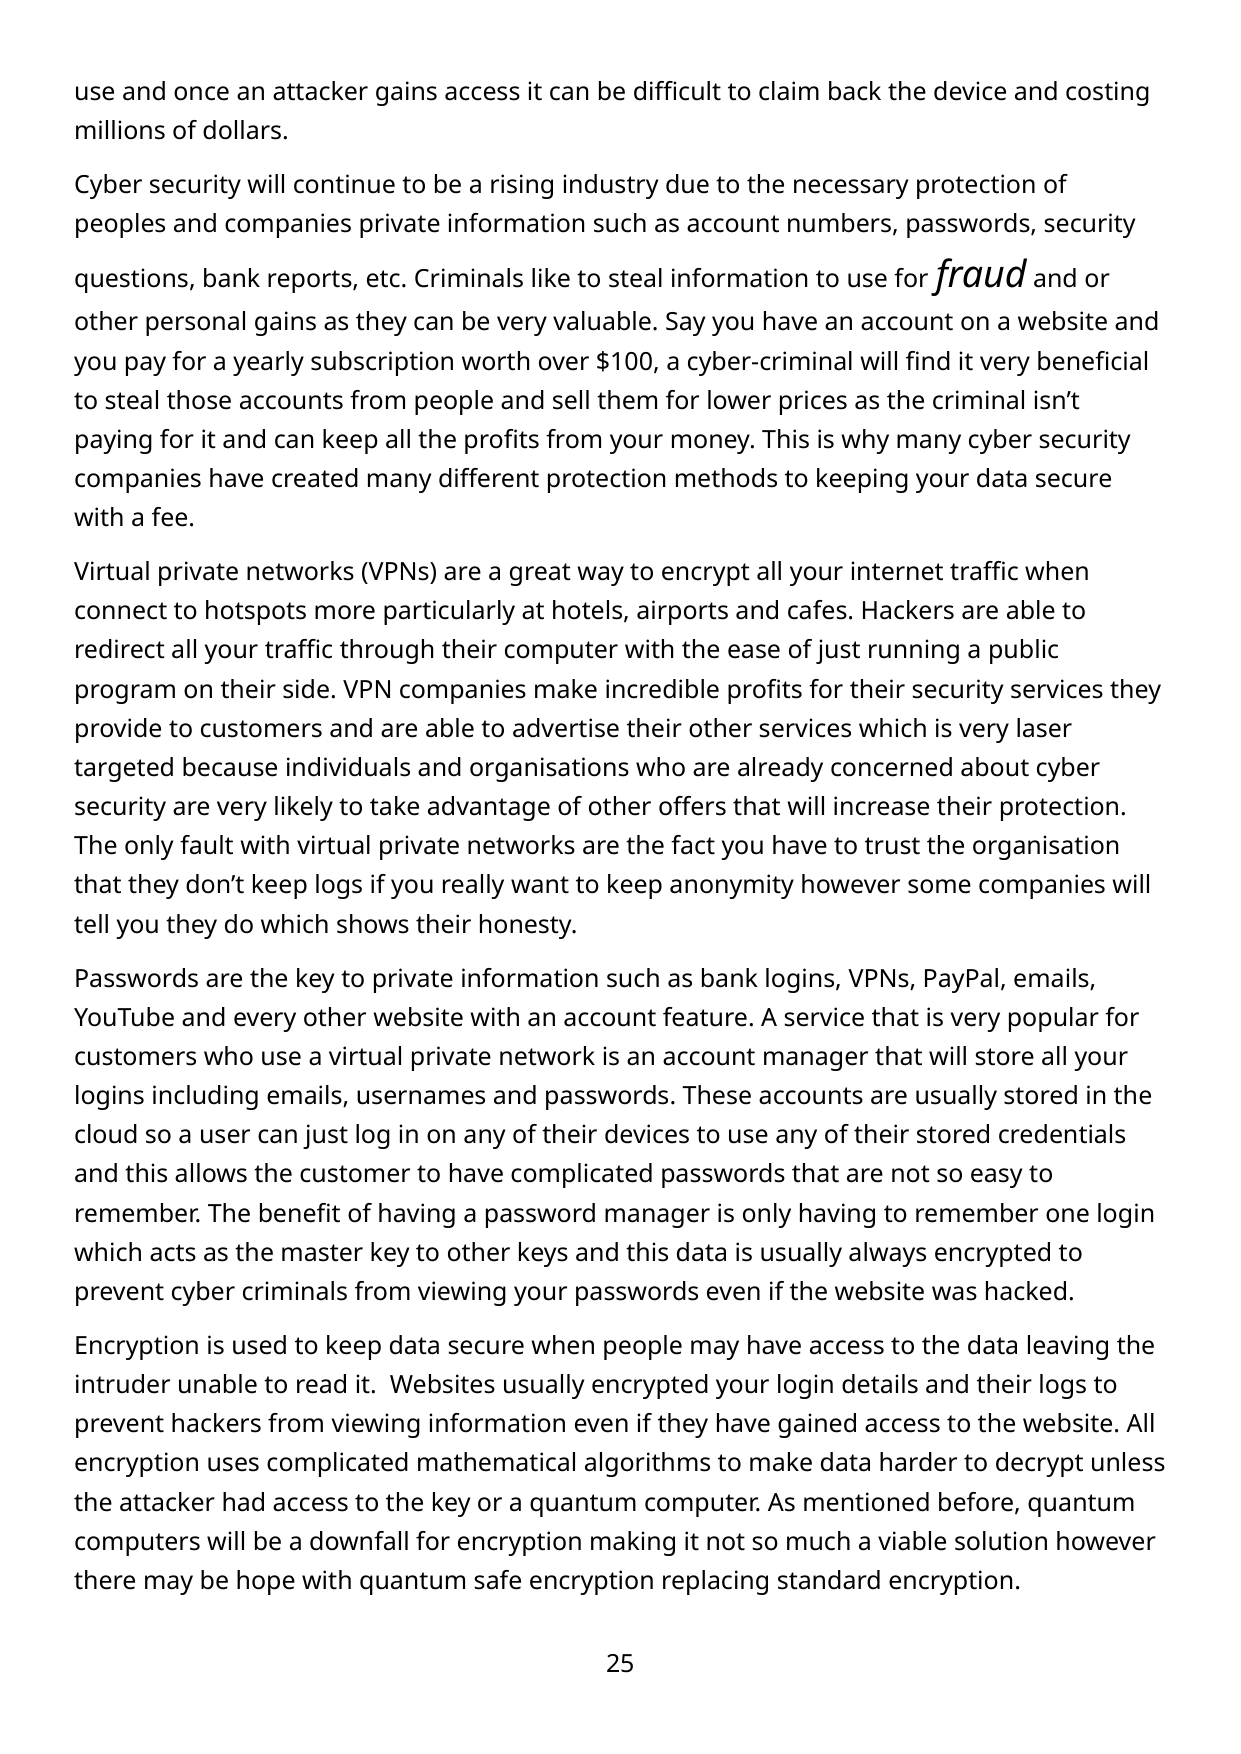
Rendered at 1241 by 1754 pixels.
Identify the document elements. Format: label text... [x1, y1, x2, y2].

text Passwords are the key to private information such as bank logins, VPNs, PayPal, emails, YouTube and every other website with an account feature. A service that is very popular for customers who use a virtual private network is an account manager that will store all your logins including emails, usernames and passwords. These accounts are usually stored in the cloud so a user can just log in on any of their devices to use any of their stored credentials and this allows the customer to have complicated passwords that are not so easy to remember. The benefit of having a password manager is only having to remember one login which acts as the master key to other keys and this data is usually always encrypted to prevent cyber criminals from viewing your passwords even if the website was hacked. [74, 960, 1166, 1308]
text use and once an attacker gains access it can be difficult to claim back the device and costing millions of dollars. [74, 74, 1166, 147]
text Cyber security will continue to be a rising industry due to the necessary protection of peoples and companies private information such as account numbers, passwords, security questions, bank reports, etc. Criminals like to steal information to use for fraud and or other personal gains as they can be very valuable. Say you have an account on a website and you pay for a yearly subscription worth over $100, a cyber-criminal will find it very beneficial to steal those accounts from people and sell them for lower prices as the criminal isn’t paying for it and can keep all the profits from your money. This is why many cyber security companies have created many different protection methods to keeping your data secure with a fee. [74, 167, 1166, 534]
text Encryption is used to keep data secure when people may have access to the data leaving the intruder unable to read it. Websites usually encrypted your login details and their logs to prevent hackers from viewing information even if they have gained access to the website. All encryption uses complicated mathematical algorithms to make data harder to decrypt unless the attacker had access to the key or a quantum computer. As mentioned before, quantum computers will be a downfall for encryption making it not so much a viable solution however there may be hope with quantum safe encryption replacing standard encryption. [74, 1327, 1166, 1597]
text Virtual private networks (VPNs) are a great way to encrypt all your internet traffic when connect to hotspots more particularly at hotels, airports and cafes. Hackers are able to redirect all your traffic through their computer with the ease of just running a public program on their side. VPN companies make incredible profits for their security services they provide to customers and are able to advertise their other services which is very laser targeted because individuals and organisations who are already concerned about cyber security are very likely to take advantage of other offers that will increase their protection. The only fault with virtual private networks are the fact you have to trust the organisation that they don’t keep logs if you really want to keep anonymity however some companies will tell you they do which shows their honesty. [74, 554, 1166, 940]
